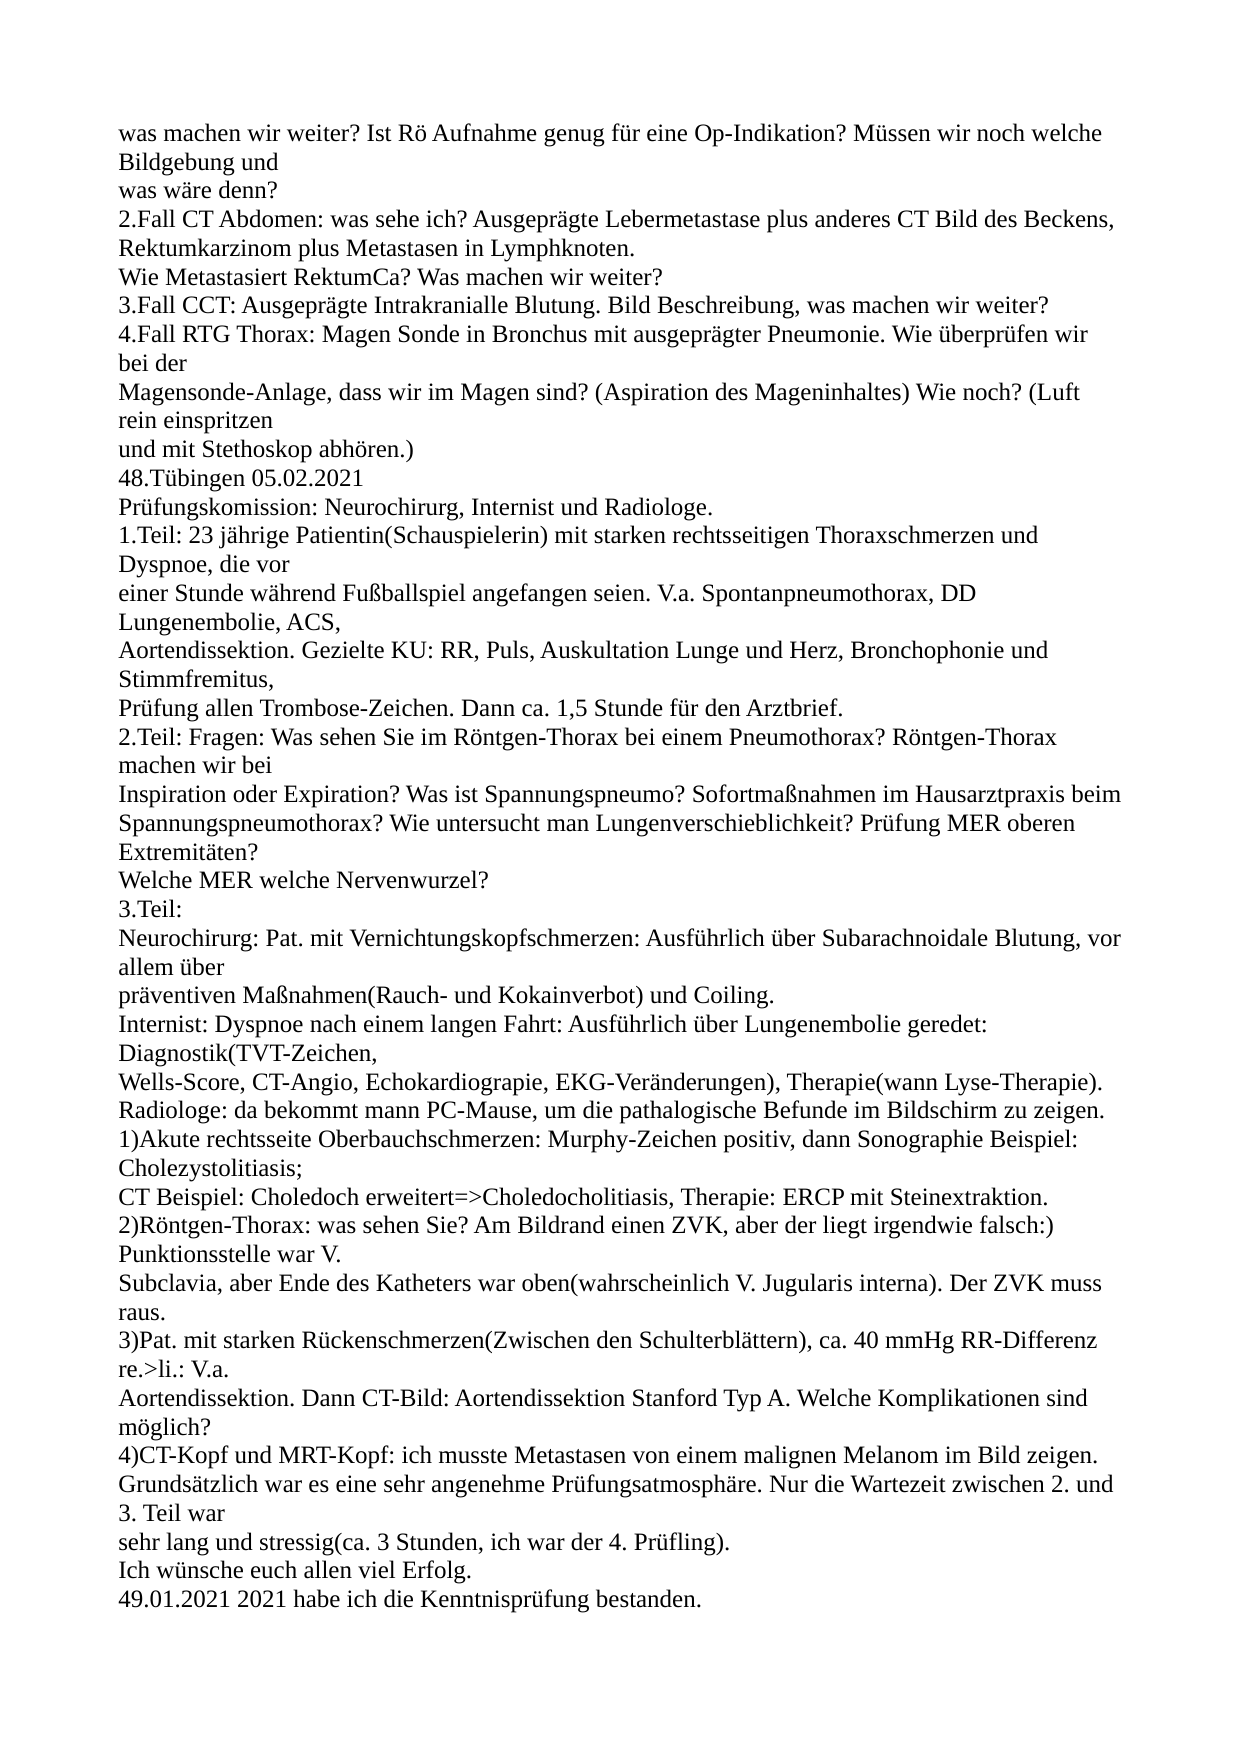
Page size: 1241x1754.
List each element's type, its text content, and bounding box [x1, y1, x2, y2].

text einer Stunde während Fußballspiel angefangen seien. V.a. Spontanpneumothorax, DD Lungenembolie, ACS, [118, 578, 1122, 636]
text 2.Fall CT Abdomen: was sehe ich? Ausgeprägte Lebermetastase plus anderes CT Bild des Beckens, [118, 204, 1122, 233]
text 3.Fall CCT: Ausgeprägte Intrakranialle Blutung. Bild Beschreibung, was machen wir weiter? [118, 291, 1122, 319]
text Prüfungskomission: Neurochirurg, Internist und Radiologe. [118, 492, 1122, 521]
text 48.Tübingen 05.02.2021 [118, 463, 1122, 492]
text 3.Teil: [118, 894, 1122, 923]
text Prüfung allen Trombose-Zeichen. Dann ca. 1,5 Stunde für den Arztbrief. [118, 693, 1122, 722]
text 1)Akute rechtsseite Oberbauchschmerzen: Murphy-Zeichen positiv, dann Sonographie Beispiel: Cholezystolitiasis; [118, 1124, 1122, 1182]
text 4)CT-Kopf und MRT-Kopf: ich musste Metastasen von einem malignen Melanom im Bild zeigen. [118, 1441, 1122, 1469]
text 2.Teil: Fragen: Was sehen Sie im Röntgen-Thorax bei einem Pneumothorax? Röntgen-Thorax machen wir bei [118, 722, 1122, 779]
text Subclavia, aber Ende des Katheters war oben(wahrscheinlich V. Jugularis interna). Der ZVK muss raus. [118, 1268, 1122, 1326]
text Aortendissektion. Gezielte KU: RR, Puls, Auskultation Lunge und Herz, Bronchophonie und Stimmfremitus, [118, 636, 1122, 693]
text was machen wir weiter? Ist Rö Aufnahme genug für eine Op-Indikation? Müssen wir noch welche Bildgebung und [118, 118, 1122, 176]
text Grundsätzlich war es eine sehr angenehme Prüfungsatmosphäre. Nur die Wartezeit zwischen 2. und 3. Teil war [118, 1469, 1122, 1527]
text Neurochirurg: Pat. mit Vernichtungskopfschmerzen: Ausführlich über Subarachnoidale Blutung, vor allem über [118, 923, 1122, 981]
text Inspiration oder Expiration? Was ist Spannungspneumo? Sofortmaßnahmen im Hausarztpraxis beim [118, 779, 1122, 808]
text 1.Teil: 23 jährige Patientin(Schauspielerin) mit starken rechtsseitigen Thoraxschmerzen und Dyspnoe, die vor [118, 521, 1122, 578]
text Welche MER welche Nervenwurzel? [118, 866, 1122, 894]
text 3)Pat. mit starken Rückenschmerzen(Zwischen den Schulterblättern), ca. 40 mmHg RR-Differenz re.>li.: V.a. [118, 1326, 1122, 1383]
text 2)Röntgen-Thorax: was sehen Sie? Am Bildrand einen ZVK, aber der liegt irgendwie falsch:) Punktionsstelle war V. [118, 1211, 1122, 1268]
text 4.Fall RTG Thorax: Magen Sonde in Bronchus mit ausgeprägter Pneumonie. Wie überprüfen wir bei der [118, 319, 1122, 377]
text Spannungspneumothorax? Wie untersucht man Lungenverschieblichkeit? Prüfung MER oberen Extremitäten? [118, 808, 1122, 866]
text Wie Metastasiert RektumCa? Was machen wir weiter? [118, 262, 1122, 291]
text Internist: Dyspnoe nach einem langen Fahrt: Ausführlich über Lungenembolie geredet: Diagnostik(TVT-Zeichen, [118, 1009, 1122, 1067]
text Aortendissektion. Dann CT-Bild: Aortendissektion Stanford Typ A. Welche Komplikationen sind möglich? [118, 1383, 1122, 1441]
text Magensonde-Anlage, dass wir im Magen sind? (Aspiration des Mageninhaltes) Wie noch? (Luft rein einspritzen [118, 377, 1122, 434]
text sehr lang und stressig(ca. 3 Stunden, ich war der 4. Prüfling). [118, 1527, 1122, 1556]
text CT Beispiel: Choledoch erweitert=>Choledocholitiasis, Therapie: ERCP mit Steinextraktion. [118, 1182, 1122, 1211]
text Radiologe: da bekommt mann PC-Mause, um die pathalogische Befunde im Bildschirm zu zeigen. [118, 1096, 1122, 1124]
text was wäre denn? [118, 176, 1122, 204]
text präventiven Maßnahmen(Rauch- und Kokainverbot) und Coiling. [118, 981, 1122, 1009]
text Ich wünsche euch allen viel Erfolg. [118, 1556, 1122, 1584]
text Rektumkarzinom plus Metastasen in Lymphknoten. [118, 233, 1122, 262]
text Wells-Score, CT-Angio, Echokardiograpie, EKG-Veränderungen), Therapie(wann Lyse-Therapie). [118, 1067, 1122, 1096]
text und mit Stethoskop abhören.) [118, 434, 1122, 463]
text 49.01.2021 2021 habe ich die Kenntnisprüfung bestanden. [118, 1584, 1122, 1613]
